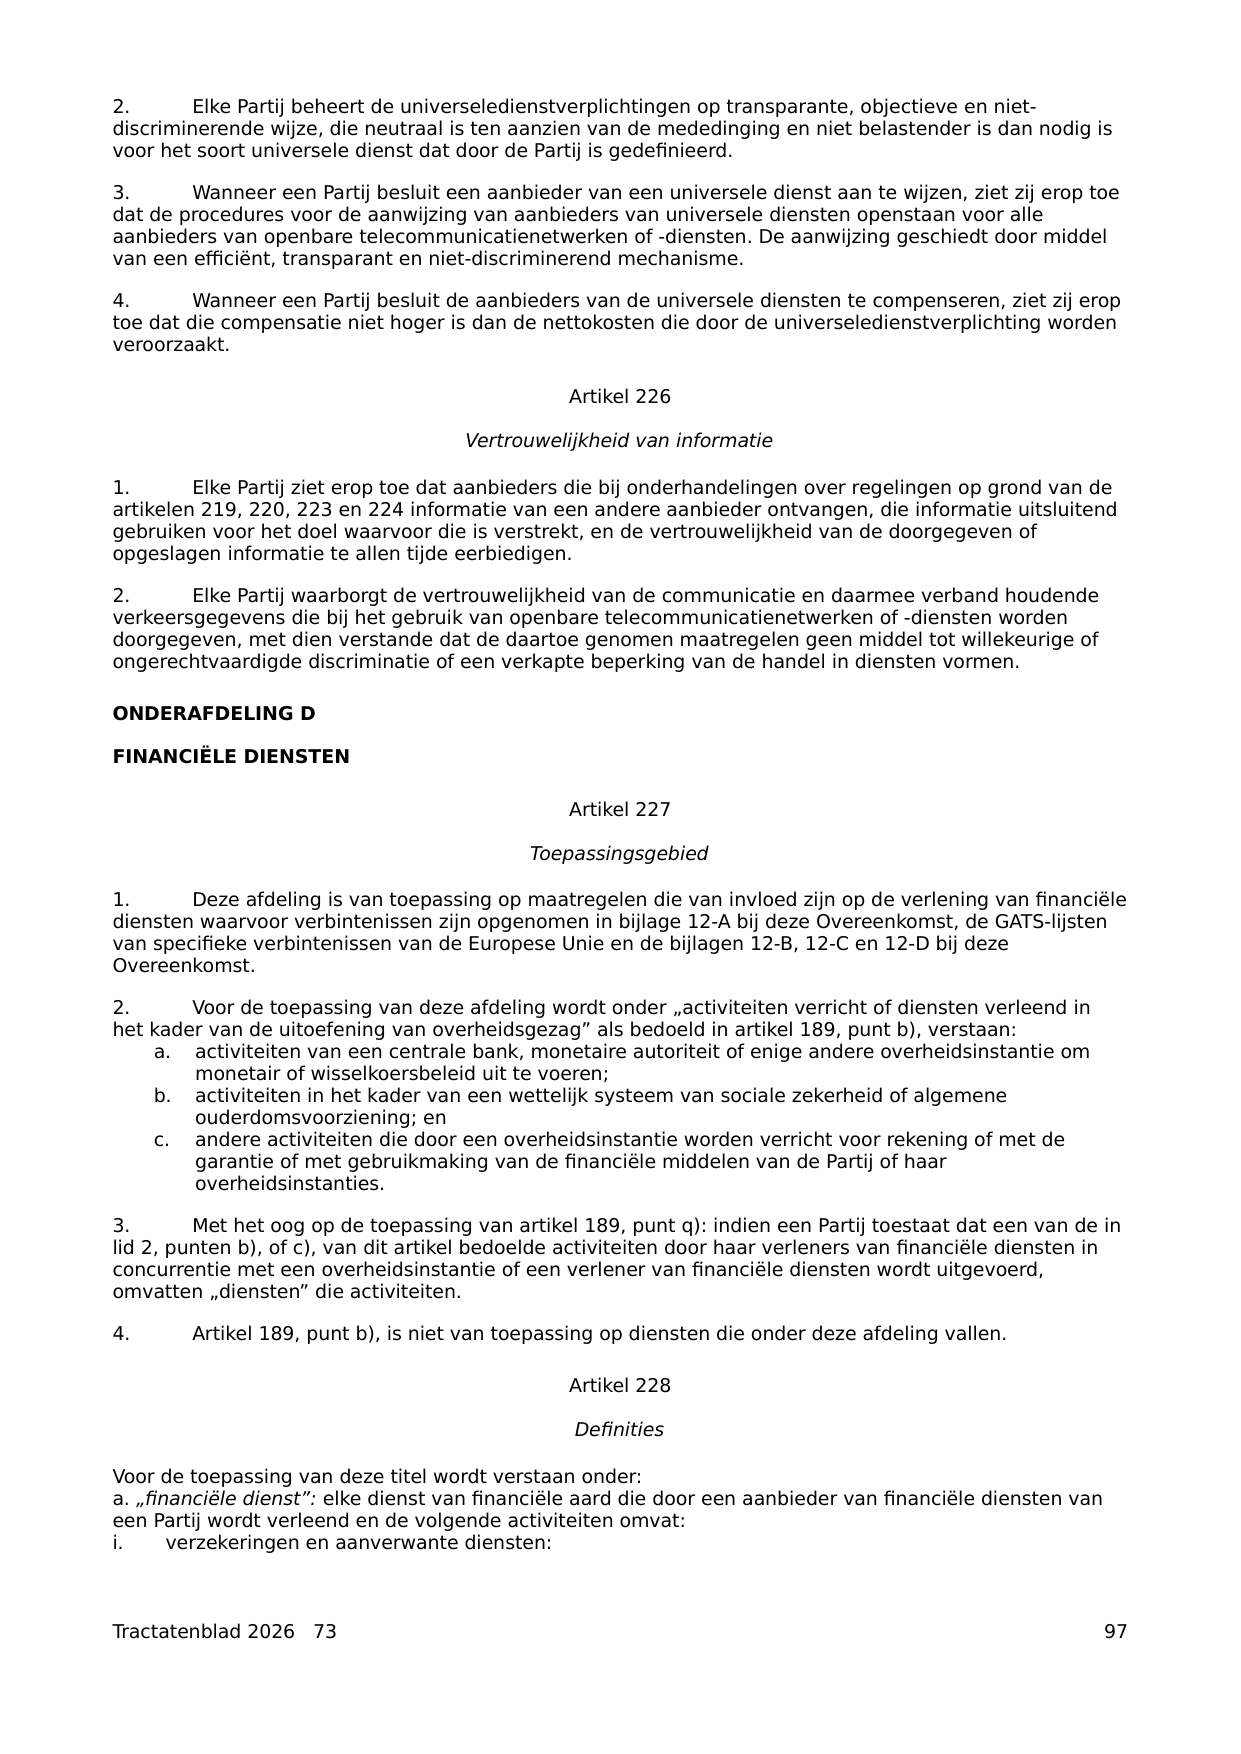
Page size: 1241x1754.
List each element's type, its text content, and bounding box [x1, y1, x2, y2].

text b. activiteiten in het kader van een wettelijk systeem van sociale zekerheid of algemene ouderdomsvoorziening; en [153, 1085, 1128, 1129]
text Voor de toepassing van deze titel wordt verstaan onder: [112, 1466, 1128, 1488]
text 4. Artikel 189, punt b), is niet van toepassing op diensten die onder deze afdeling vallen. [112, 1323, 1128, 1345]
text 3. Wanneer een Partij besluit een aanbieder van een universele dienst aan te wijzen, ziet zij erop toe dat de procedures voor de aanwijzing van aanbieders van universele diensten openstaan voor alle aanbieders van openbare telecommunicatienetwerken of -diensten. De aanwijzing geschiedt door middel van een efficiënt, transparant en niet-discriminerend mechanisme. [112, 182, 1128, 270]
text a. „financiële dienst”: elke dienst van financiële aard die door een aanbieder van financiële diensten van een Partij wordt verleend en de volgende activiteiten omvat: [112, 1488, 1128, 1532]
subtitle Artikel 228 Definities [112, 1375, 1128, 1441]
text a. activiteiten van een centrale bank, monetaire autoriteit of enige andere overheidsinstantie om monetair of wisselkoersbeleid uit te voeren; [153, 1041, 1128, 1085]
text 2. Voor de toepassing van deze afdeling wordt onder „activiteiten verricht of diensten verleend in het kader van de uitoefening van overheidsgezag” als bedoeld in artikel 189, punt b), verstaan: [112, 997, 1128, 1041]
text 1. Elke Partij ziet erop toe dat aanbieders die bij onderhandelingen over regelingen op grond van de artikelen 219, 220, 223 en 224 informatie van een andere aanbieder ontvangen, die informatie uitsluitend gebruiken voor het doel waarvoor die is verstrekt, en de vertrouwelijkheid van de doorgegeven of opgeslagen informatie te allen tijde eerbiedigen. [112, 477, 1128, 564]
text 3. Met het oog op de toepassing van artikel 189, punt q): indien een Partij toestaat dat een van de in lid 2, punten b), of c), van dit artikel bedoelde activiteiten door haar verleners van financiële diensten in concurrentie met een overheidsinstantie of een verlener van financiële diensten wordt uitgevoerd, omvatten „diensten” die activiteiten. [112, 1215, 1128, 1303]
text 2. Elke Partij waarborgt de vertrouwelijkheid van de communicatie en daarmee verband houdende verkeersgegevens die bij het gebruik van openbare telecommunicatienetwerken of -diensten worden doorgegeven, met dien verstande dat de daartoe genomen maatregelen geen middel tot willekeurige of ongerechtvaardigde discriminatie of een verkapte beperking van de handel in diensten vormen. [112, 584, 1128, 672]
text 1. Deze afdeling is van toepassing op maatregelen die van invloed zijn op de verlening van financiële diensten waarvoor verbintenissen zijn opgenomen in bijlage 12-A bij deze Overeenkomst, de GATS-lijsten van specifieke verbintenissen van de Europese Unie en de bijlagen 12-B, 12-C en 12-D bij deze Overeenkomst. [112, 889, 1128, 977]
subtitle Artikel 227 Toepassingsgebied [112, 798, 1128, 864]
subtitle ONDERAFDELING D FINANCIËLE DIENSTEN [112, 702, 1128, 768]
text i. verzekeringen en aanverwante diensten: [112, 1532, 1128, 1554]
text 2. Elke Partij beheert de universeledienstverplichtingen op transparante, objectieve en niet-discriminerende wijze, die neutraal is ten aanzien van de mededinging en niet belastender is dan nodig is voor het soort universele dienst dat door de Partij is gedefinieerd. [112, 96, 1128, 162]
text c. andere activiteiten die door een overheidsinstantie worden verricht voor rekening of met de garantie of met gebruikmaking van de financiële middelen van de Partij of haar overheidsinstanties. [153, 1129, 1128, 1195]
subtitle Artikel 226 Vertrouwelijkheid van informatie [112, 386, 1128, 452]
text 4. Wanneer een Partij besluit de aanbieders van de universele diensten te compenseren, ziet zij erop toe dat die compensatie niet hoger is dan de nettokosten die door de universeledienstverplichting worden veroorzaakt. [112, 290, 1128, 356]
